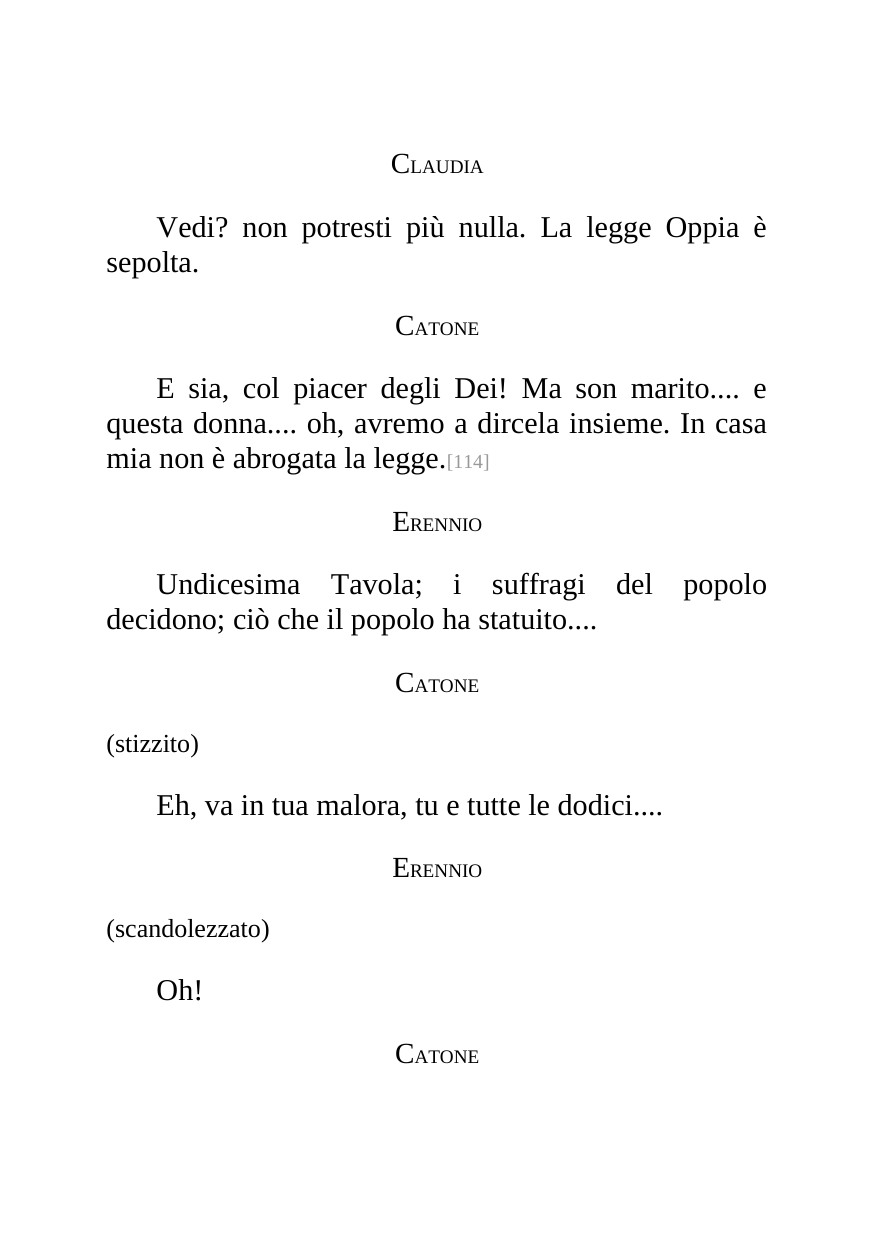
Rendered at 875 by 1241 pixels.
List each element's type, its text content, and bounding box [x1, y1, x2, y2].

text Erennio [156, 504, 718, 537]
text Catone [156, 665, 718, 698]
text Eh, va in tua malora, tu e tutte le dodici.... [106, 787, 768, 821]
text (scandolezzato) [106, 913, 768, 943]
text Vedi? non potresti più nulla. La legge Oppia è sepolta. [106, 209, 768, 278]
text (stizzito) [106, 728, 768, 758]
text Catone [156, 1036, 718, 1070]
text Undicesima Tavola; i suffragi del popolo decidono; ciò che il popolo ha statuito.... [106, 566, 768, 636]
text Oh! [106, 972, 768, 1007]
text Claudia [156, 146, 718, 180]
text Catone [156, 308, 718, 341]
text E sia, col piacer degli Dei! Ma son marito.... e questa donna.... oh, avremo a dircela insieme. In casa mia non è abrogata la legge.[114] [106, 370, 768, 474]
text Erennio [156, 851, 718, 884]
